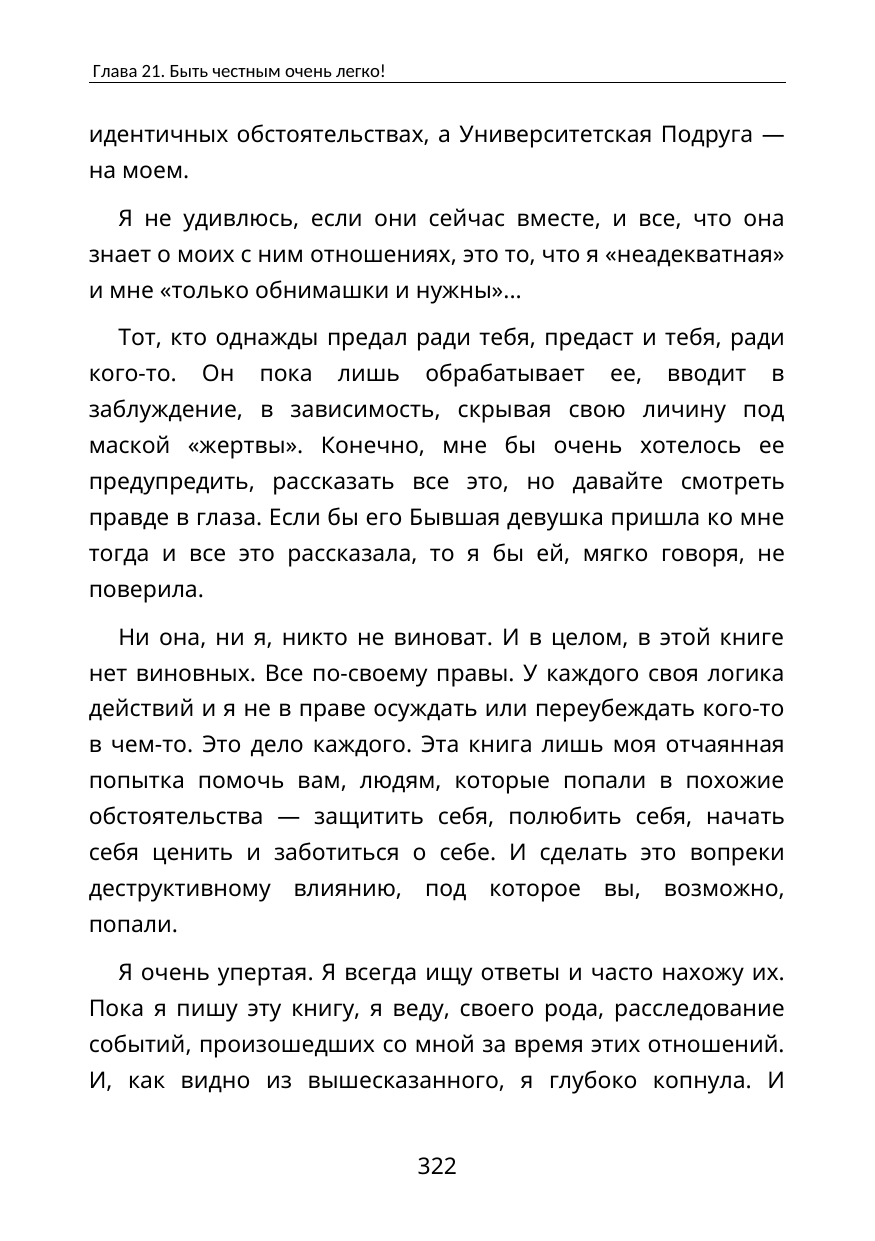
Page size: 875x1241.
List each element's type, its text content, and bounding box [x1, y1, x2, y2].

text Тот, кто однажды предал ради тебя, предаст и тебя, ради кого-то. Он пока лишь обрабатывает ее, вводит в заблуждение, в зависимость, скрывая свою личину под маской «жертвы». Конечно, мне бы очень хотелось ее предупредить, рассказать все это, но давайте смотреть правде в глаза. Если бы его Бывшая девушка пришла ко мне тогда и все это рассказала, то я бы ей, мягко говоря, не поверила. [88, 321, 786, 604]
text Я очень упертая. Я всегда ищу ответы и часто нахожу их. Пока я пишу эту книгу, я веду, своего рода, расследование событий, произошедших со мной за время этих отношений. И, как видно из вышесказанного, я глубоко копнула. И [88, 956, 786, 1095]
text Ни она, ни я, никто не виноват. И в целом, в этой книге нет виновных. Все по-своему правы. У каждого своя логика действий и я не в праве осуждать или переубеждать кого-то в чем-то. Это дело каждого. Эта книга лишь моя отчаянная попытка помочь вам, людям, которые попали в похожие обстоятельства — защитить себя, полюбить себя, начать себя ценить и заботиться о себе. И сделать это вопреки деструктивному влиянию, под которое вы, возможно, попали. [88, 621, 786, 939]
text идентичных обстоятельствах, а Университетская Подруга — на моем. [88, 118, 786, 185]
text Я не удивлюсь, если они сейчас вместе, и все, что она знает о моих с ним отношениях, это то, что я «неадекватная» и мне «только обнимашки и нужны»... [88, 202, 786, 305]
